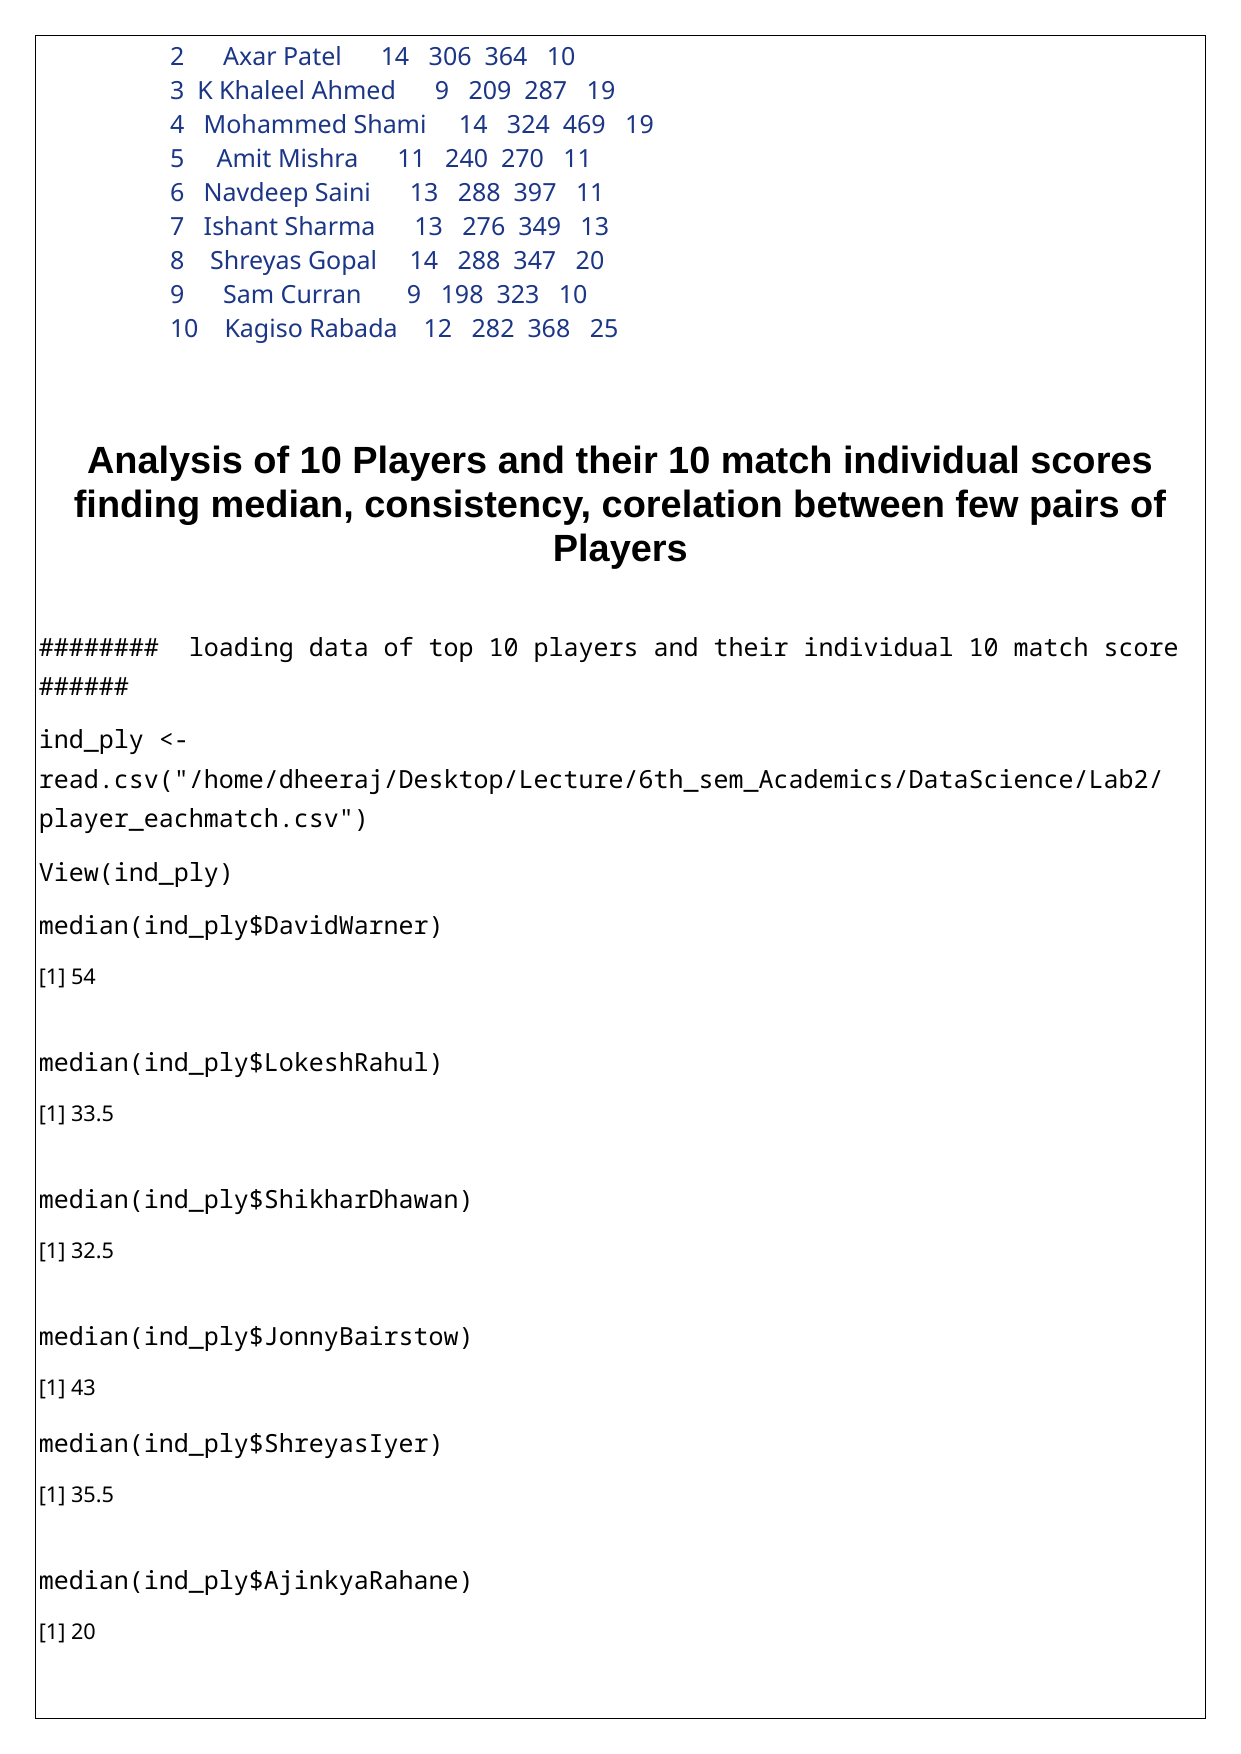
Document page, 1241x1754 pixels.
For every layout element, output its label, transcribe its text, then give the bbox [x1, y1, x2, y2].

text 5 Amit Mishra 11 240 270 11 [38, 141, 1202, 175]
subtitle Analysis of 10 Players and their 10 match individual scores finding median, consistency, corelation between few pairs of Players [38, 438, 1202, 569]
text 9 Sam Curran 9 198 323 10 [38, 277, 1202, 311]
text [1] 33.5 [38, 1099, 1202, 1128]
text [1] 54 [38, 962, 1202, 991]
text ######## loading data of top 10 players and their individual 10 match score ###### [38, 629, 1202, 702]
text 6 Navdeep Saini 13 288 397 11 [38, 175, 1202, 209]
text median(ind_ply$AjinkyaRahane) [38, 1563, 1202, 1597]
text median(ind_ply$ShikharDhawan) [38, 1182, 1202, 1216]
text 4 Mohammed Shami 14 324 469 19 [38, 107, 1202, 141]
text median(ind_ply$LokeshRahul) [38, 1045, 1202, 1079]
text median(ind_ply$DavidWarner) [38, 908, 1202, 942]
text [1] 32.5 [38, 1236, 1202, 1265]
text median(ind_ply$ShreyasIyer) [38, 1426, 1202, 1460]
text 2 Axar Patel 14 306 364 10 [38, 38, 1202, 72]
text 10 Kagiso Rabada 12 282 368 25 [38, 311, 1202, 345]
text median(ind_ply$JonnyBairstow) [38, 1319, 1202, 1353]
text [1] 20 [38, 1616, 1202, 1646]
text 3 K Khaleel Ahmed 9 209 287 19 [38, 72, 1202, 107]
text [1] 43 [38, 1373, 1202, 1402]
text View(ind_ply) [38, 854, 1202, 888]
text 8 Shreyas Gopal 14 288 347 20 [38, 243, 1202, 277]
text 7 Ishant Sharma 13 276 349 13 [38, 209, 1202, 243]
text ind_ply <- read.csv("/home/dheeraj/Desktop/Lecture/6th_sem_Academics/DataScience/Lab2/player_eachmatch.csv") [38, 722, 1202, 834]
text [1] 35.5 [38, 1479, 1202, 1509]
